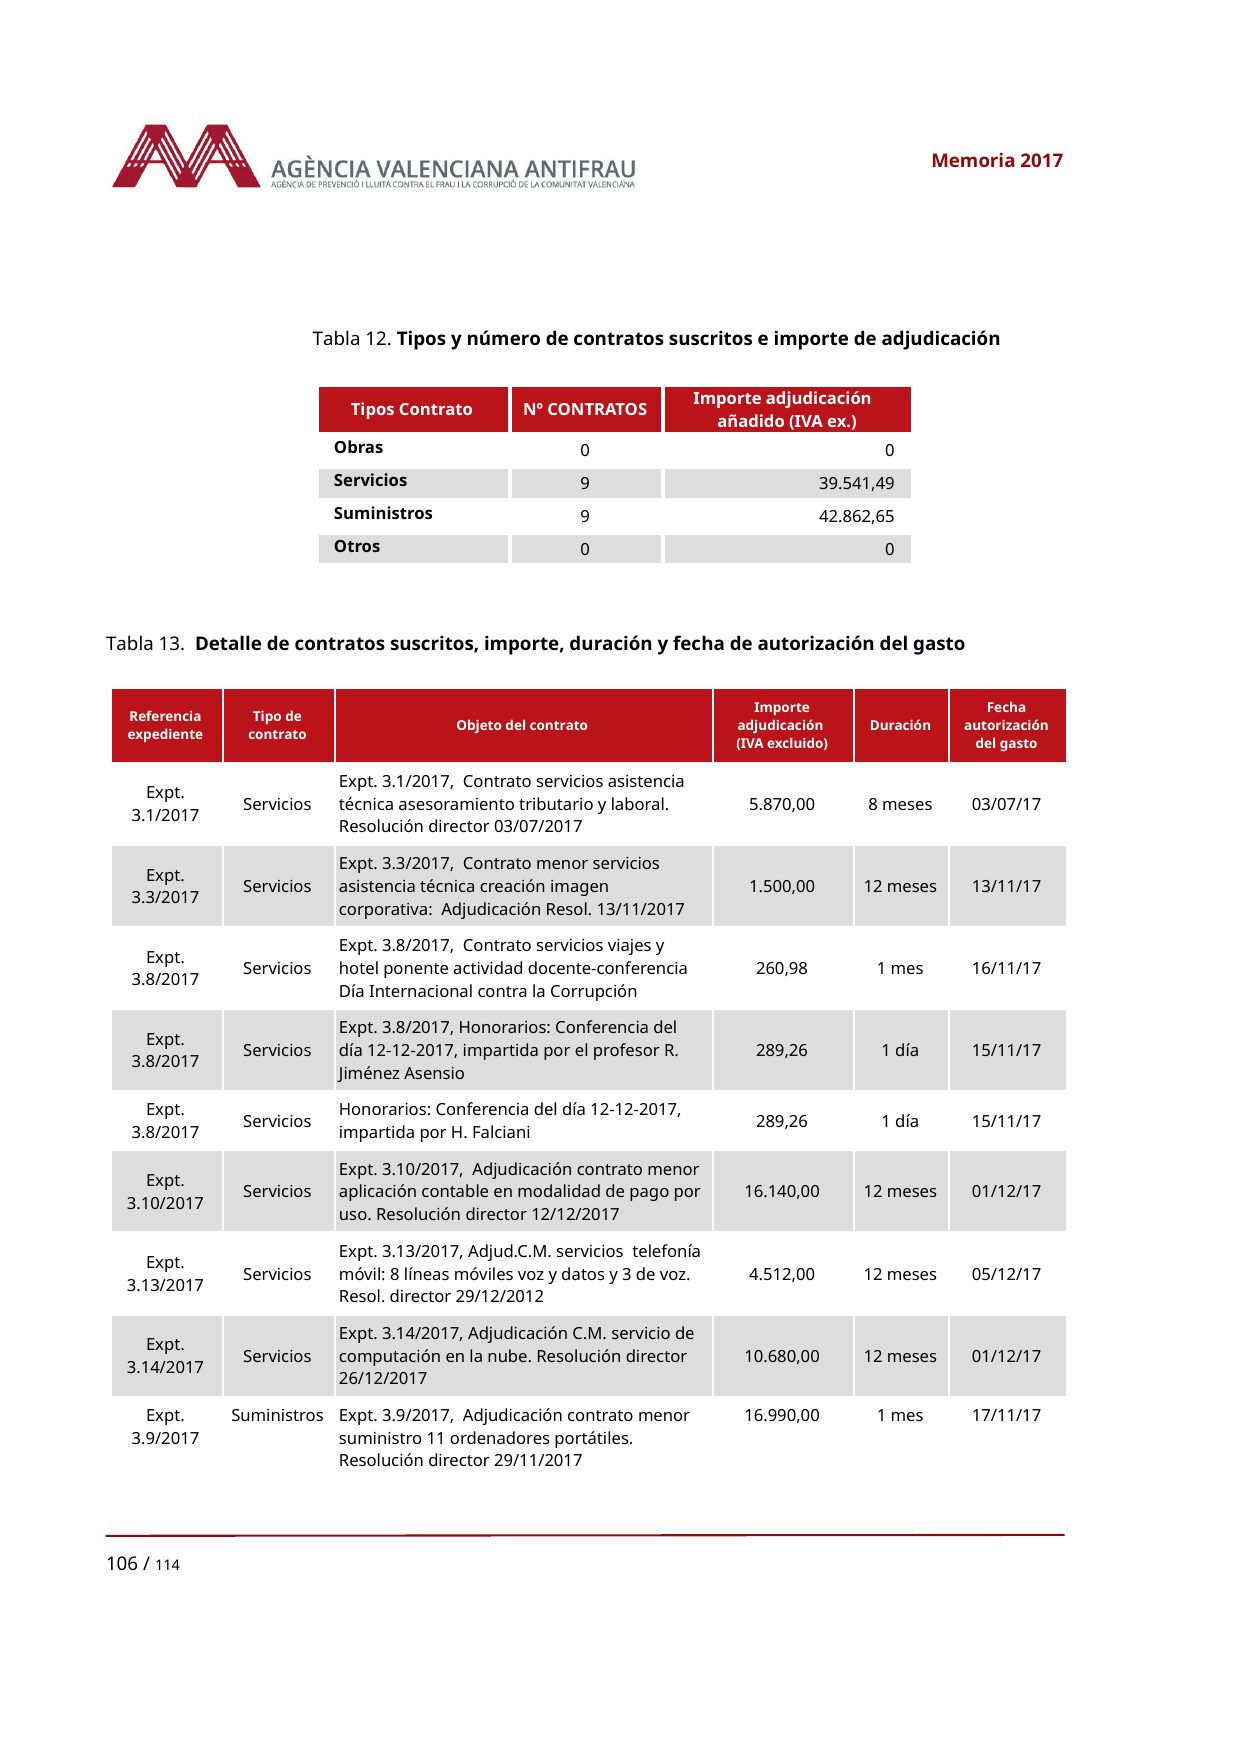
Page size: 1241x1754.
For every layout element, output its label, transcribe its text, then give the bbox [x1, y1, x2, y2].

table_cell 5.870,00 [714, 764, 853, 844]
table_cell Expt. 3.13/2017 [112, 1234, 222, 1313]
table_cell 9 [512, 469, 661, 498]
list Tabla 12. Tipos y número de contratos suscritos e importe de adjudicación [312, 326, 1063, 351]
table_cell 17/11/17 [950, 1398, 1066, 1478]
table_cell Servicios [224, 846, 334, 926]
table_header Importe adjudicación (IVA excluido) [714, 689, 853, 762]
table_cell Expt. 3.8/2017 [112, 928, 222, 1008]
table_header Referencia expediente [112, 689, 222, 762]
table_cell Expt. 3.14/2017, Adjudicación C.M. servicio de computación en la nube. Resolución director 26/12/2017 [336, 1316, 712, 1396]
table_cell Expt. 3.9/2017 [112, 1398, 222, 1478]
table_cell 39.541,49 [665, 469, 911, 498]
table_cell Expt. 3.9/2017, Adjudicación contrato menor suministro 11 ordenadores portátiles. Resolución director 29/11/2017 [336, 1398, 712, 1478]
table_cell Servicios [224, 764, 334, 844]
table_cell Suministros [224, 1398, 334, 1478]
table_cell 289,26 [714, 1092, 853, 1149]
table_cell 0 [665, 436, 911, 465]
table_cell Expt. 3.8/2017 [112, 1010, 222, 1090]
table_cell 12 meses [855, 1234, 948, 1313]
table_header Objeto del contrato [336, 689, 712, 762]
table_cell Servicios [224, 1316, 334, 1396]
table_header Tipo de contrato [224, 689, 334, 762]
table_cell 01/12/17 [950, 1316, 1066, 1396]
table_cell 1 día [855, 1010, 948, 1090]
table_cell 16.140,00 [714, 1151, 853, 1231]
table_cell 16/11/17 [950, 928, 1066, 1008]
table_cell Honorarios: Conferencia del día 12-12-2017, impartida por H. Falciani [336, 1092, 712, 1149]
table_cell Expt. 3.14/2017 [112, 1316, 222, 1396]
table_cell Expt. 3.10/2017 [112, 1151, 222, 1231]
table_cell 10.680,00 [714, 1316, 853, 1396]
table_cell Expt. 3.1/2017 [112, 764, 222, 844]
table_cell 0 [512, 535, 661, 563]
table_cell Servicios [224, 1010, 334, 1090]
table_cell 03/07/17 [950, 764, 1066, 844]
table_cell 0 [665, 535, 911, 563]
table_cell Expt. 3.13/2017, Adjud.C.M. servicios telefonía móvil: 8 líneas móviles voz y datos y 3 de voz. Resol. director 29/12/2012 [336, 1234, 712, 1313]
table_cell 0 [512, 436, 661, 465]
table_cell Servicios [224, 1092, 334, 1149]
table_cell 1.500,00 [714, 846, 853, 926]
table_cell 9 [512, 502, 661, 530]
table_cell Expt. 3.8/2017, Honorarios: Conferencia del día 12-12-2017, impartida por el profesor R. Jiménez Asensio [336, 1010, 712, 1090]
table_cell Expt. 3.3/2017 [112, 846, 222, 926]
table_cell 05/12/17 [950, 1234, 1066, 1313]
table_cell 12 meses [855, 1151, 948, 1231]
table_cell 16.990,00 [714, 1398, 853, 1478]
table_header Importe adjudicación añadido (IVA ex.) [665, 387, 911, 432]
table_cell 12 meses [855, 846, 948, 926]
table_cell 4.512,00 [714, 1234, 853, 1313]
table_cell 01/12/17 [950, 1151, 1066, 1231]
table_header Tipos Contrato [319, 387, 508, 432]
table_cell 42.862,65 [665, 502, 911, 530]
table_cell Obras [319, 436, 508, 465]
table_cell 1 mes [855, 928, 948, 1008]
table_cell 1 mes [855, 1398, 948, 1478]
table_cell Expt. 3.1/2017, Contrato servicios asistencia técnica asesoramiento tributario y laboral. Resolución director 03/07/2017 [336, 764, 712, 844]
table_cell 12 meses [855, 1316, 948, 1396]
table_cell 1 día [855, 1092, 948, 1149]
table_header Fecha autorización del gasto [950, 689, 1066, 762]
table_cell Expt. 3.10/2017, Adjudicación contrato menor aplicación contable en modalidad de pago por uso. Resolución director 12/12/2017 [336, 1151, 712, 1231]
table_cell 15/11/17 [950, 1010, 1066, 1090]
table_cell Suministros [319, 502, 508, 530]
list Tabla 13. Detalle de contratos suscritos, importe, duración y fecha de autorización del gasto [106, 630, 1063, 655]
table_cell Expt. 3.3/2017, Contrato menor servicios asistencia técnica creación imagen corporativa: Adjudicación Resol. 13/11/2017 [336, 846, 712, 926]
table_header Duración [855, 689, 948, 762]
table_cell Otros [319, 535, 508, 563]
table_cell Expt. 3.8/2017 [112, 1092, 222, 1149]
table_cell 15/11/17 [950, 1092, 1066, 1149]
table_cell Servicios [224, 928, 334, 1008]
table_header Nº CONTRATOS [512, 387, 661, 432]
table_cell 260,98 [714, 928, 853, 1008]
table_cell Servicios [224, 1234, 334, 1313]
table_cell 13/11/17 [950, 846, 1066, 926]
table_cell Servicios [224, 1151, 334, 1231]
table_cell Expt. 3.8/2017, Contrato servicios viajes y hotel ponente actividad docente-conferencia Día Internacional contra la Corrupción [336, 928, 712, 1008]
picture [107, 112, 639, 197]
table_cell 289,26 [714, 1010, 853, 1090]
table_cell Servicios [319, 469, 508, 498]
table_cell 8 meses [855, 764, 948, 844]
